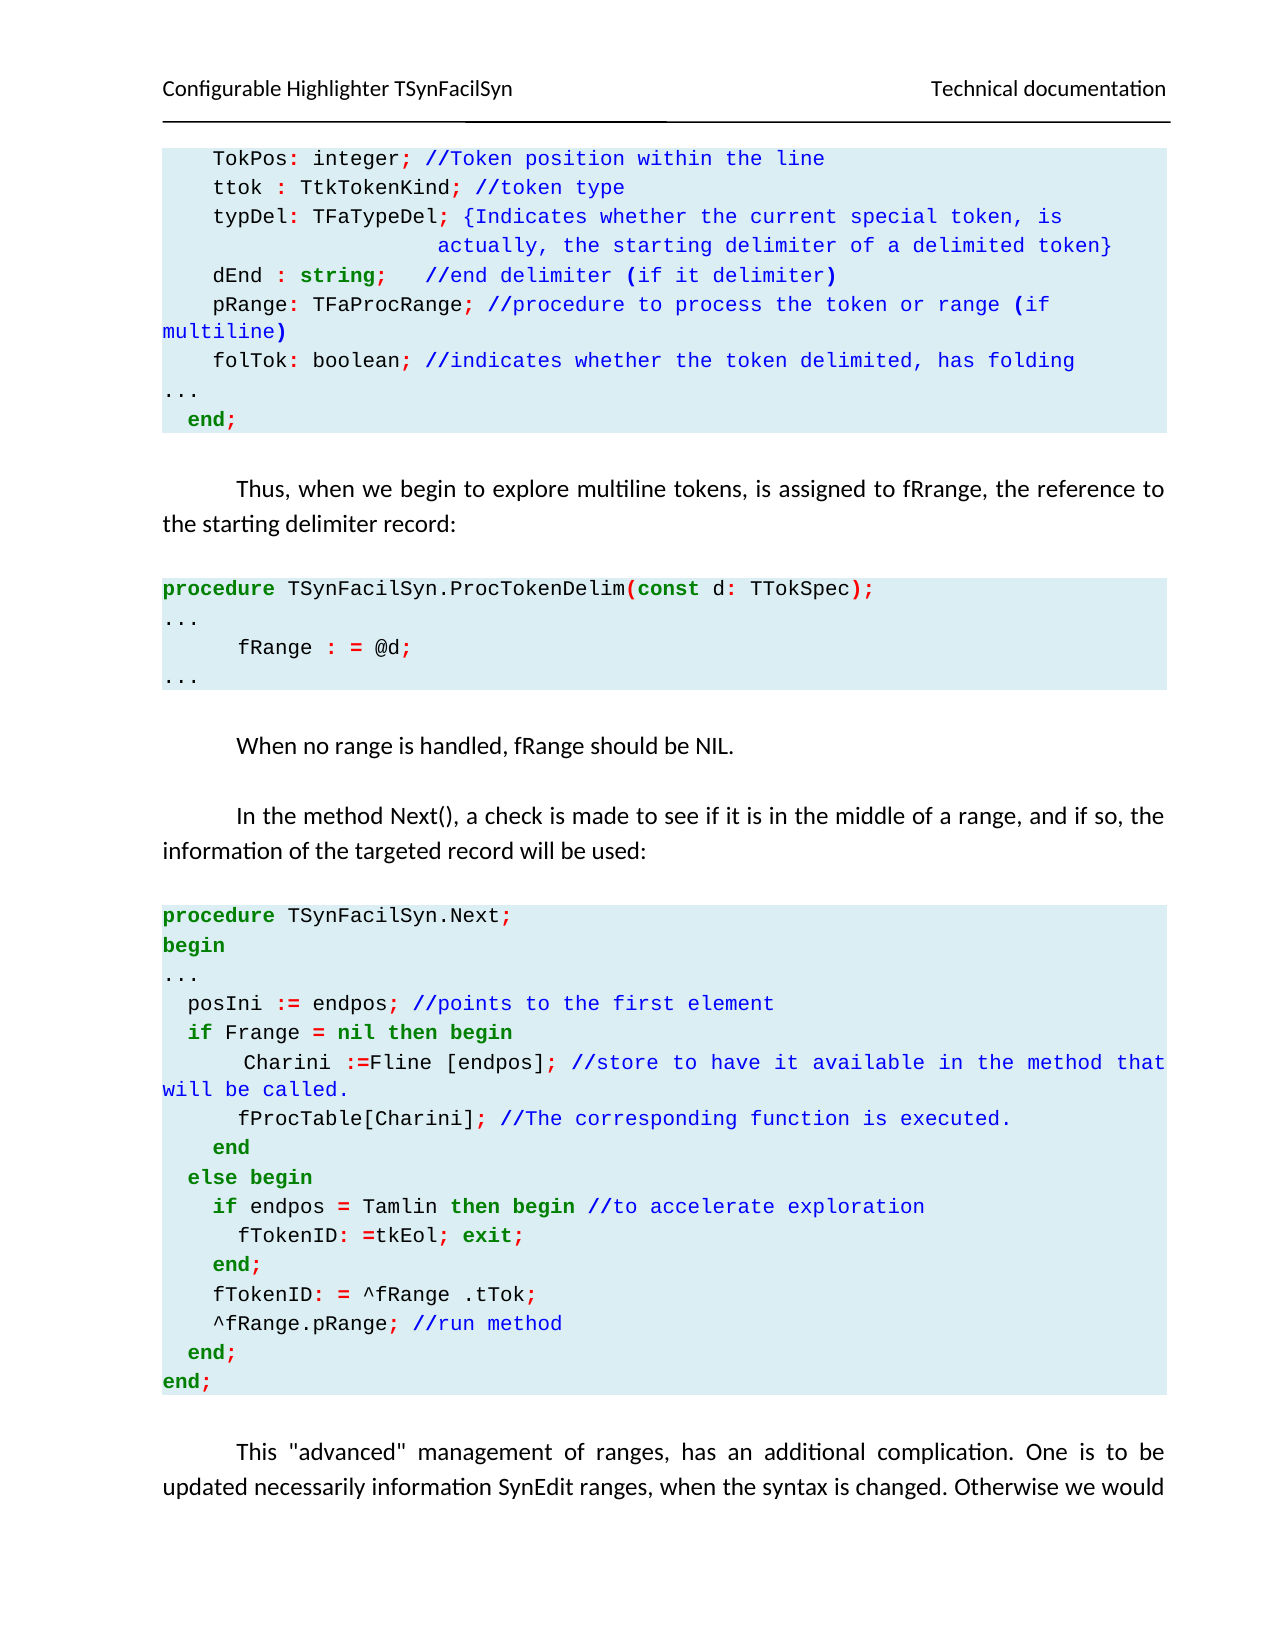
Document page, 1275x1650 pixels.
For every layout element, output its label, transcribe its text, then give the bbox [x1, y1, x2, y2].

text pRange: TFaProcRange; //procedure to process the token or range (if multiline) [162, 294, 1167, 345]
text procedure TSynFacilSyn.ProcTokenDelim(const d: TTokSpec); [162, 578, 1167, 602]
text end; [162, 1342, 1167, 1366]
text end; [162, 1372, 1167, 1395]
text posIni := endpos; //points to the first element [162, 993, 1167, 1017]
text fTokenID: = ^fRange .tTok; [162, 1284, 1167, 1307]
text ... [162, 666, 1167, 690]
text end; [162, 409, 1167, 433]
text ... [162, 607, 1167, 631]
text TokPos: integer; //Token position within the line [162, 148, 1167, 171]
text procedure TSynFacilSyn.Next; [162, 905, 1167, 929]
text fProcTable[Charini]; //The corresponding function is executed. [162, 1108, 1167, 1132]
text begin [162, 934, 1167, 958]
text actually, the starting delimiter of a delimited token} [162, 235, 1167, 259]
text ^fRange.pRange; //run method [162, 1313, 1167, 1337]
text ... [162, 964, 1167, 987]
text Thus, when we begin to explore multiline tokens, is assigned to fRrange, the reference to the starting delimiter record: [162, 473, 1167, 539]
text ttok : TtkTokenKind; //token type [162, 177, 1167, 201]
text if Frange = nil then begin [162, 1022, 1167, 1046]
text fRange : = @d; [162, 637, 1167, 660]
text dEnd : string; //end delimiter (if it delimiter) [162, 265, 1167, 288]
text folTok: boolean; //indicates whether the token delimited, has folding [162, 350, 1167, 374]
text end; [162, 1254, 1167, 1278]
text When no range is handled, fRange should be NIL. [162, 730, 1167, 761]
text if endpos = Tamlin then begin //to accelerate exploration [162, 1196, 1167, 1219]
text Charini :=Fline [endpos]; //store to have it available in the method that will be called. [162, 1052, 1167, 1102]
text else begin [162, 1167, 1167, 1190]
text This "advanced" management of ranges, has an additional complication. One is to be updated necessarily information SynEdit ranges, when the syntax is changed. Otherwise we would [162, 1436, 1167, 1501]
text In the method Next(), a check is made to see if it is in the middle of a range, and if so, the information of the targeted record will be used: [162, 800, 1167, 866]
text typDel: TFaTypeDel; {Indicates whether the current special token, is [162, 206, 1167, 230]
text ... [162, 380, 1167, 403]
text end [162, 1137, 1167, 1161]
text fTokenID: =tkEol; exit; [162, 1225, 1167, 1249]
